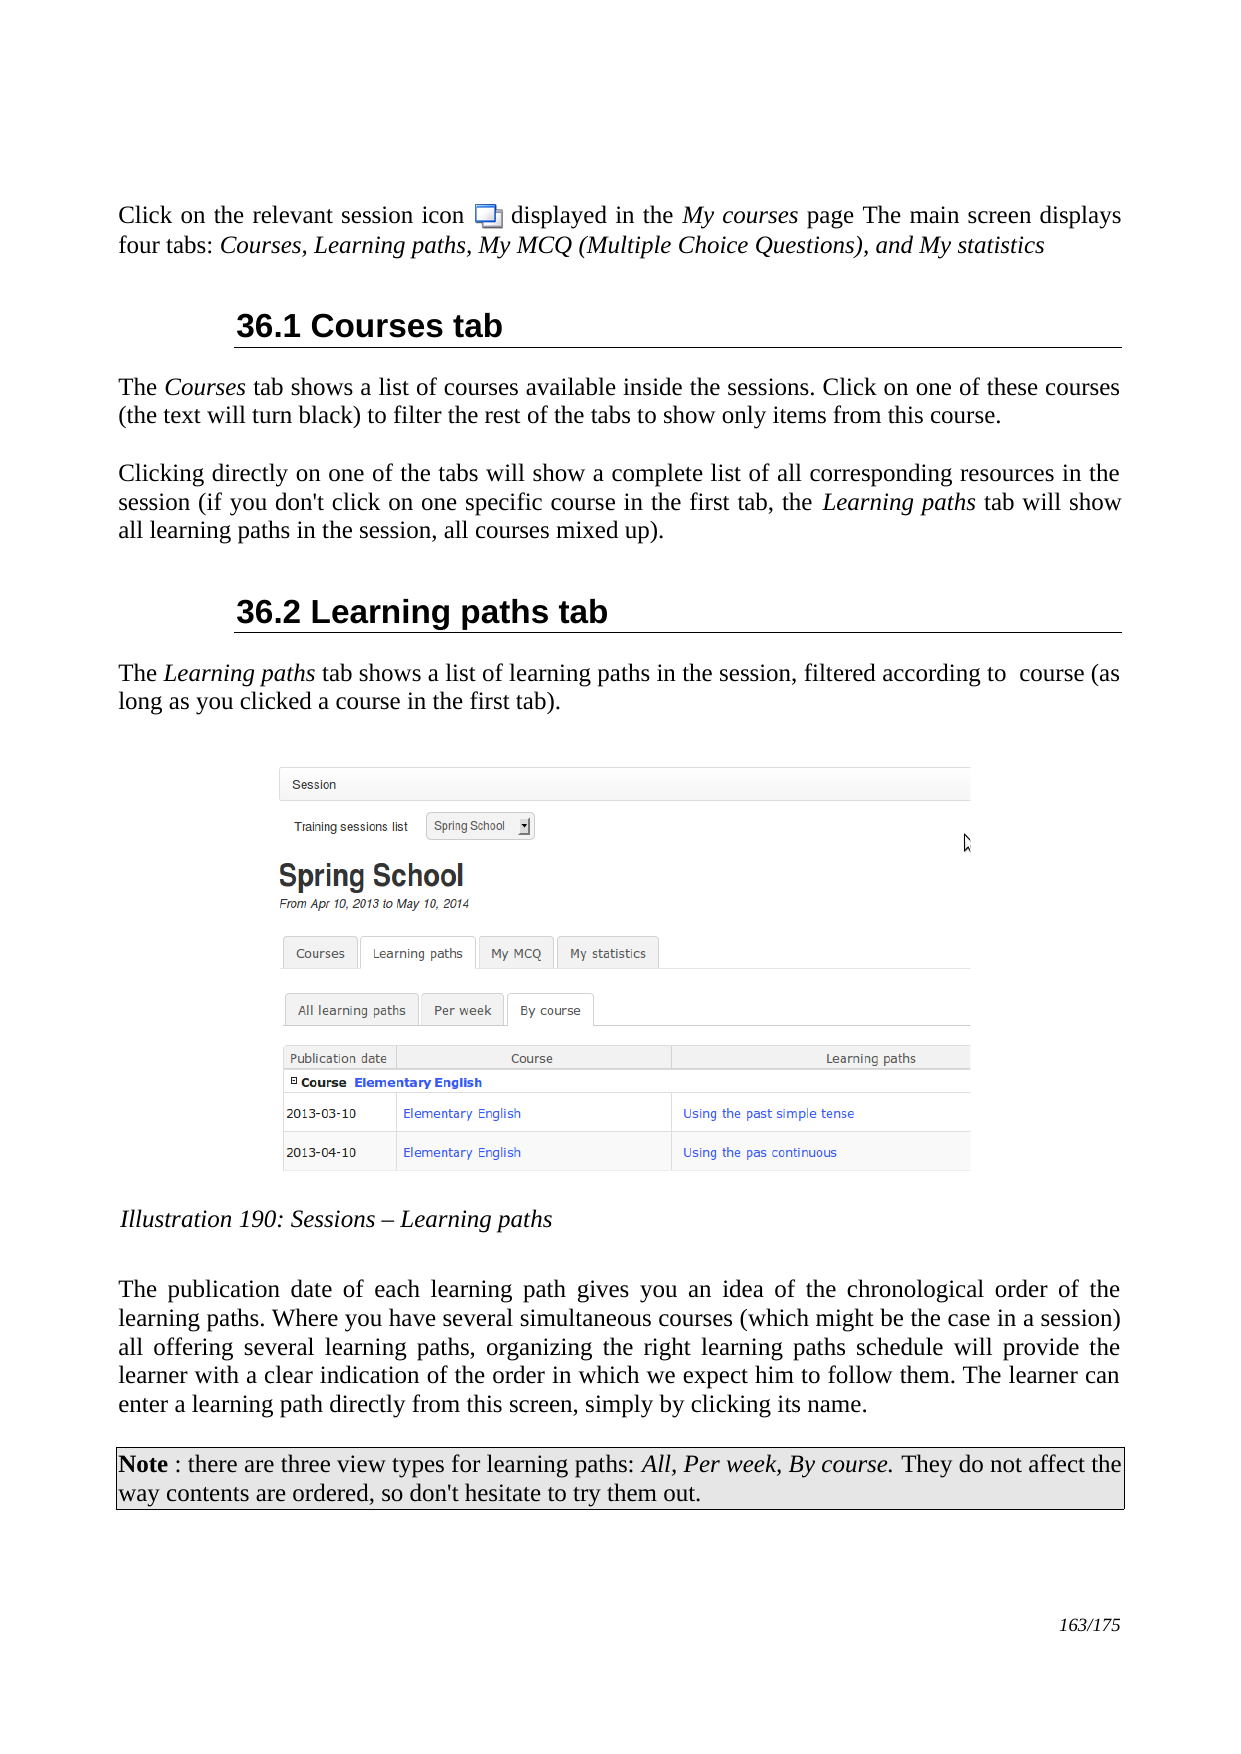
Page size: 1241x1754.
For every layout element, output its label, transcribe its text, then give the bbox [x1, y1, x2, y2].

text Note : there are three view types for learning paths: All, Per week, By course. They do not affect the way contents are ordered, so don't hesitate to try them out. [117, 1448, 1124, 1509]
text The publication date of each learning path gives you an idea of the chronological order of the learning paths. Where you have several simultaneous courses (which might be the case in a session) all offering several learning paths, organizing the right learning paths schedule will provide the learner with a clear indication of the order in which we expect him to follow them. The learner can enter a learning path directly from this screen, simply by clicking its name. [118, 1274, 1122, 1418]
text Clicking directly on one of the tabs will show a complete list of all corresponding resources in the session (if you don't click on one specific course in the first tab, the Learning paths tab will show all learning paths in the session, all courses mixed up). [118, 458, 1122, 544]
subtitle Courses tab [234, 306, 1122, 347]
picture [473, 200, 503, 230]
text Illustration 190: Sessions – Learning paths [120, 1204, 1120, 1233]
picture [269, 767, 971, 1171]
text The Learning paths tab shows a list of learning paths in the session, filtered according to course (as long as you clicked a course in the first tab). [118, 658, 1122, 715]
text Click on the relevant session icon displayed in the My courses page The main screen displays four tabs: Courses, Learning paths, My MCQ (Multiple Choice Questions), and My statistics [118, 200, 1122, 258]
text The Courses tab shows a list of courses available inside the sessions. Click on one of these courses (the text will turn black) to filter the rest of the tabs to show only items from this course. [118, 372, 1122, 429]
subtitle Learning paths tab [234, 592, 1122, 632]
